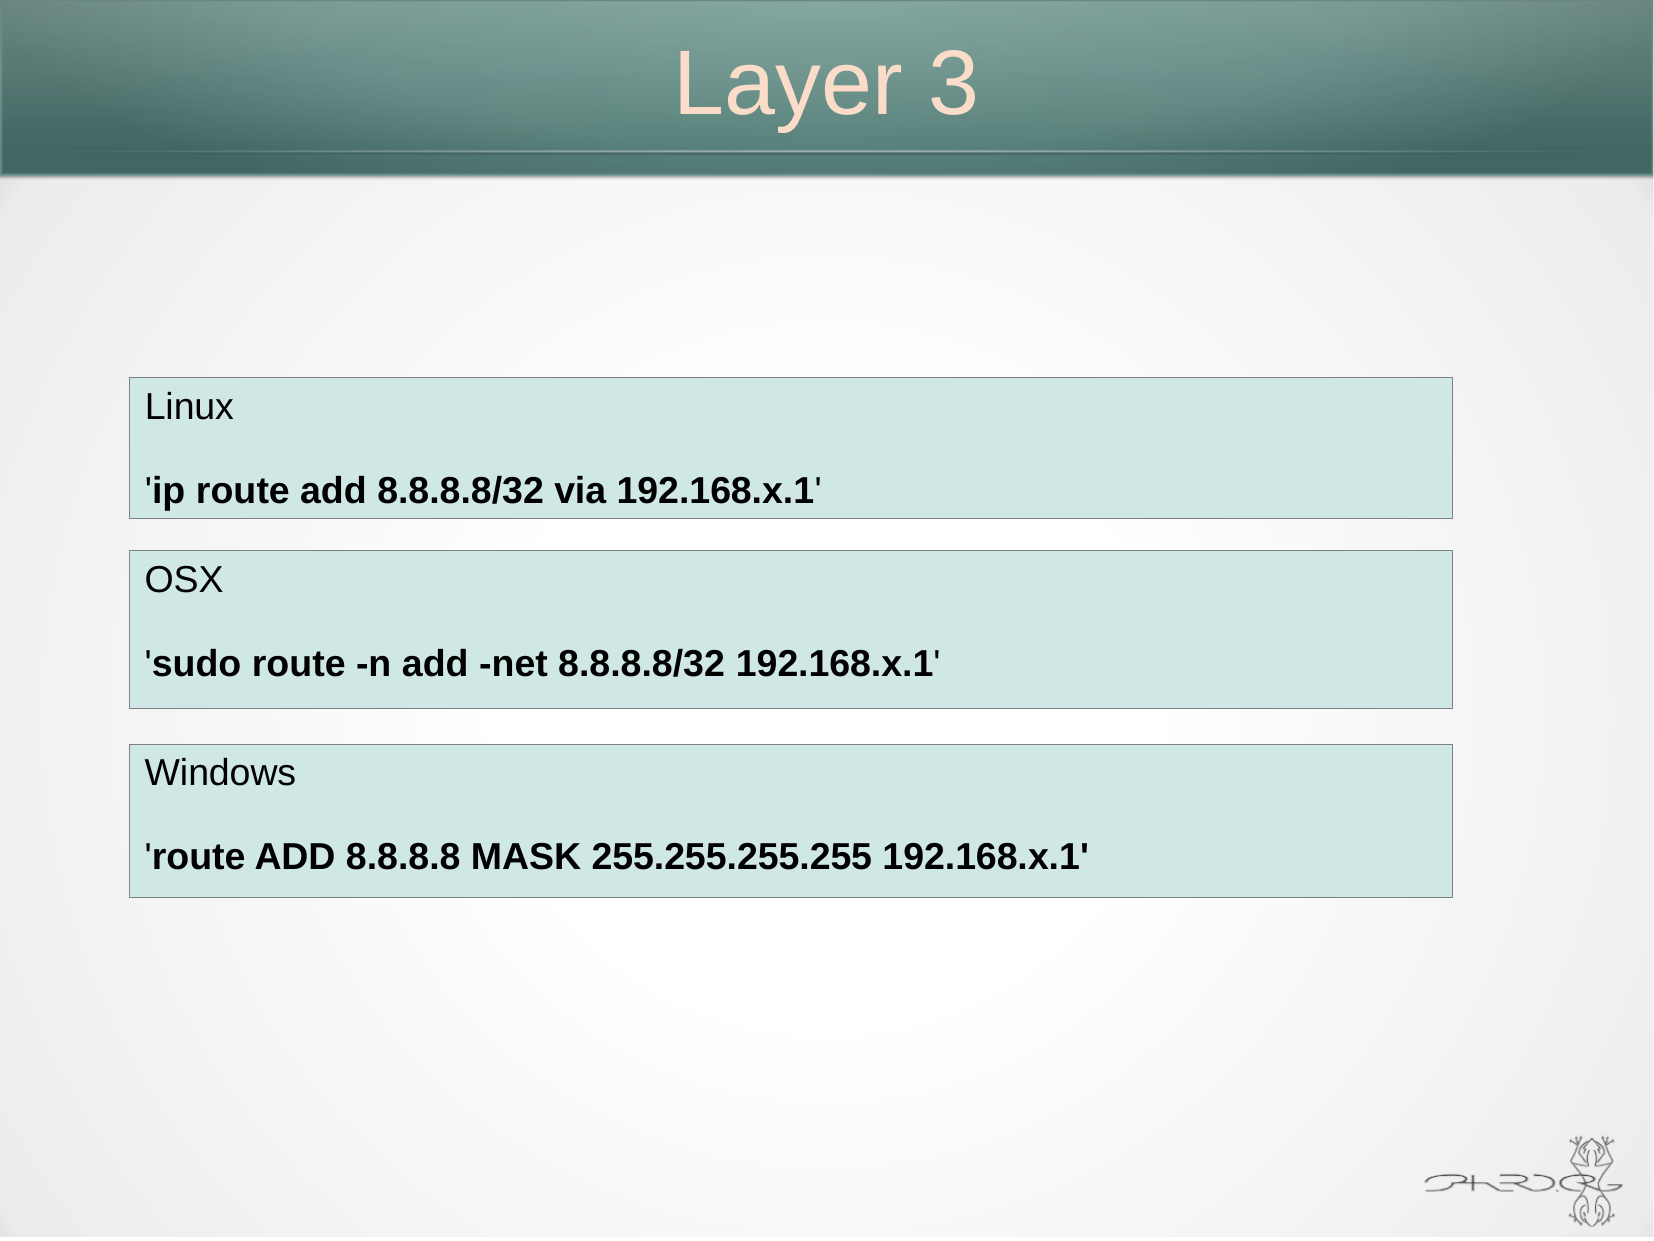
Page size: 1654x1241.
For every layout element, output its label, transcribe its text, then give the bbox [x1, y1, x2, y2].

title [82, 11, 1571, 154]
text_box Windows 'route ADD 8.8.8.8 MASK 255.255.255.255 192.168.x.1' [129, 744, 1453, 898]
text_box OSX 'sudo route -n add -net 8.8.8.8/32 192.168.x.1' [129, 550, 1453, 709]
picture [0, 0, 1654, 1237]
text_box Linux 'ip route add 8.8.8.8/32 via 192.168.x.1' [129, 377, 1453, 519]
